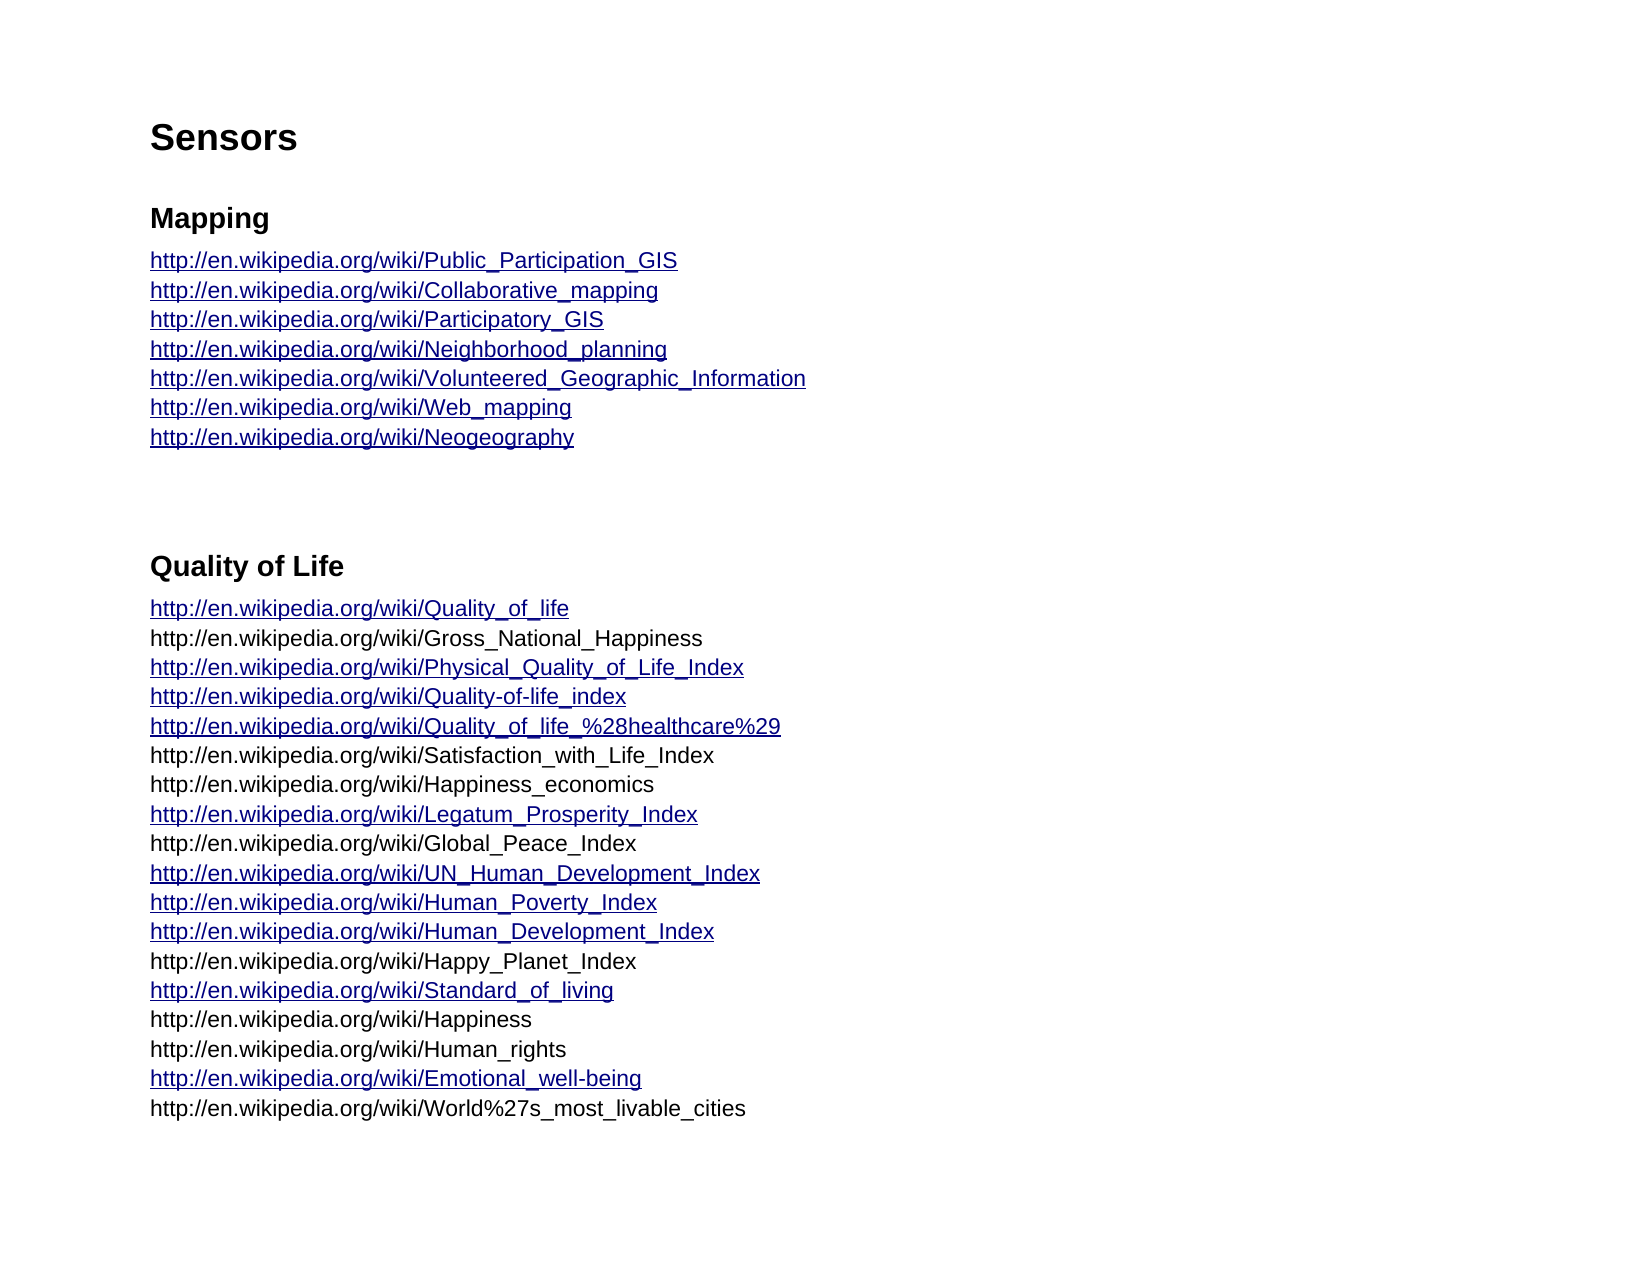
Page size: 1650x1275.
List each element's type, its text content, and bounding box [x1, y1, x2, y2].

text http://en.wikipedia.org/wiki/Emotional_well-being [150, 1066, 1500, 1091]
text http://en.wikipedia.org/wiki/Neogeography [150, 424, 1500, 450]
subtitle Sensors [150, 117, 1500, 159]
subtitle Quality of Life [150, 550, 1500, 583]
text http://en.wikipedia.org/wiki/Volunteered_Geographic_Information [150, 366, 1500, 391]
text http://en.wikipedia.org/wiki/Collaborative_mapping [150, 278, 1500, 303]
text http://en.wikipedia.org/wiki/UN_Human_Development_Index [150, 860, 1500, 886]
text http://en.wikipedia.org/wiki/Global_Peace_Index [150, 831, 1500, 856]
text http://en.wikipedia.org/wiki/Quality_of_life_%28healthcare%29 [150, 713, 1500, 739]
text http://en.wikipedia.org/wiki/Physical_Quality_of_Life_Index [150, 654, 1500, 680]
text http://en.wikipedia.org/wiki/Quality_of_life [150, 596, 1500, 621]
text http://en.wikipedia.org/wiki/Quality-of-life_index [150, 684, 1500, 709]
text http://en.wikipedia.org/wiki/Happy_Planet_Index [150, 948, 1500, 974]
text http://en.wikipedia.org/wiki/Satisfaction_with_Life_Index [150, 743, 1500, 768]
text http://en.wikipedia.org/wiki/World%27s_most_livable_cities [150, 1095, 1500, 1121]
text http://en.wikipedia.org/wiki/Neighborhood_planning [150, 336, 1500, 362]
text http://en.wikipedia.org/wiki/Human_rights [150, 1036, 1500, 1062]
text http://en.wikipedia.org/wiki/Web_mapping [150, 395, 1500, 421]
text http://en.wikipedia.org/wiki/Public_Participation_GIS [150, 248, 1500, 274]
text http://en.wikipedia.org/wiki/Happiness [150, 1007, 1500, 1033]
text http://en.wikipedia.org/wiki/Gross_National_Happiness [150, 625, 1500, 651]
text http://en.wikipedia.org/wiki/Legatum_Prosperity_Index [150, 801, 1500, 827]
text http://en.wikipedia.org/wiki/Human_Development_Index [150, 919, 1500, 944]
text http://en.wikipedia.org/wiki/Human_Poverty_Index [150, 889, 1500, 915]
text http://en.wikipedia.org/wiki/Participatory_GIS [150, 307, 1500, 333]
subtitle Mapping [150, 202, 1500, 235]
text http://en.wikipedia.org/wiki/Happiness_economics [150, 772, 1500, 798]
text http://en.wikipedia.org/wiki/Standard_of_living [150, 978, 1500, 1003]
